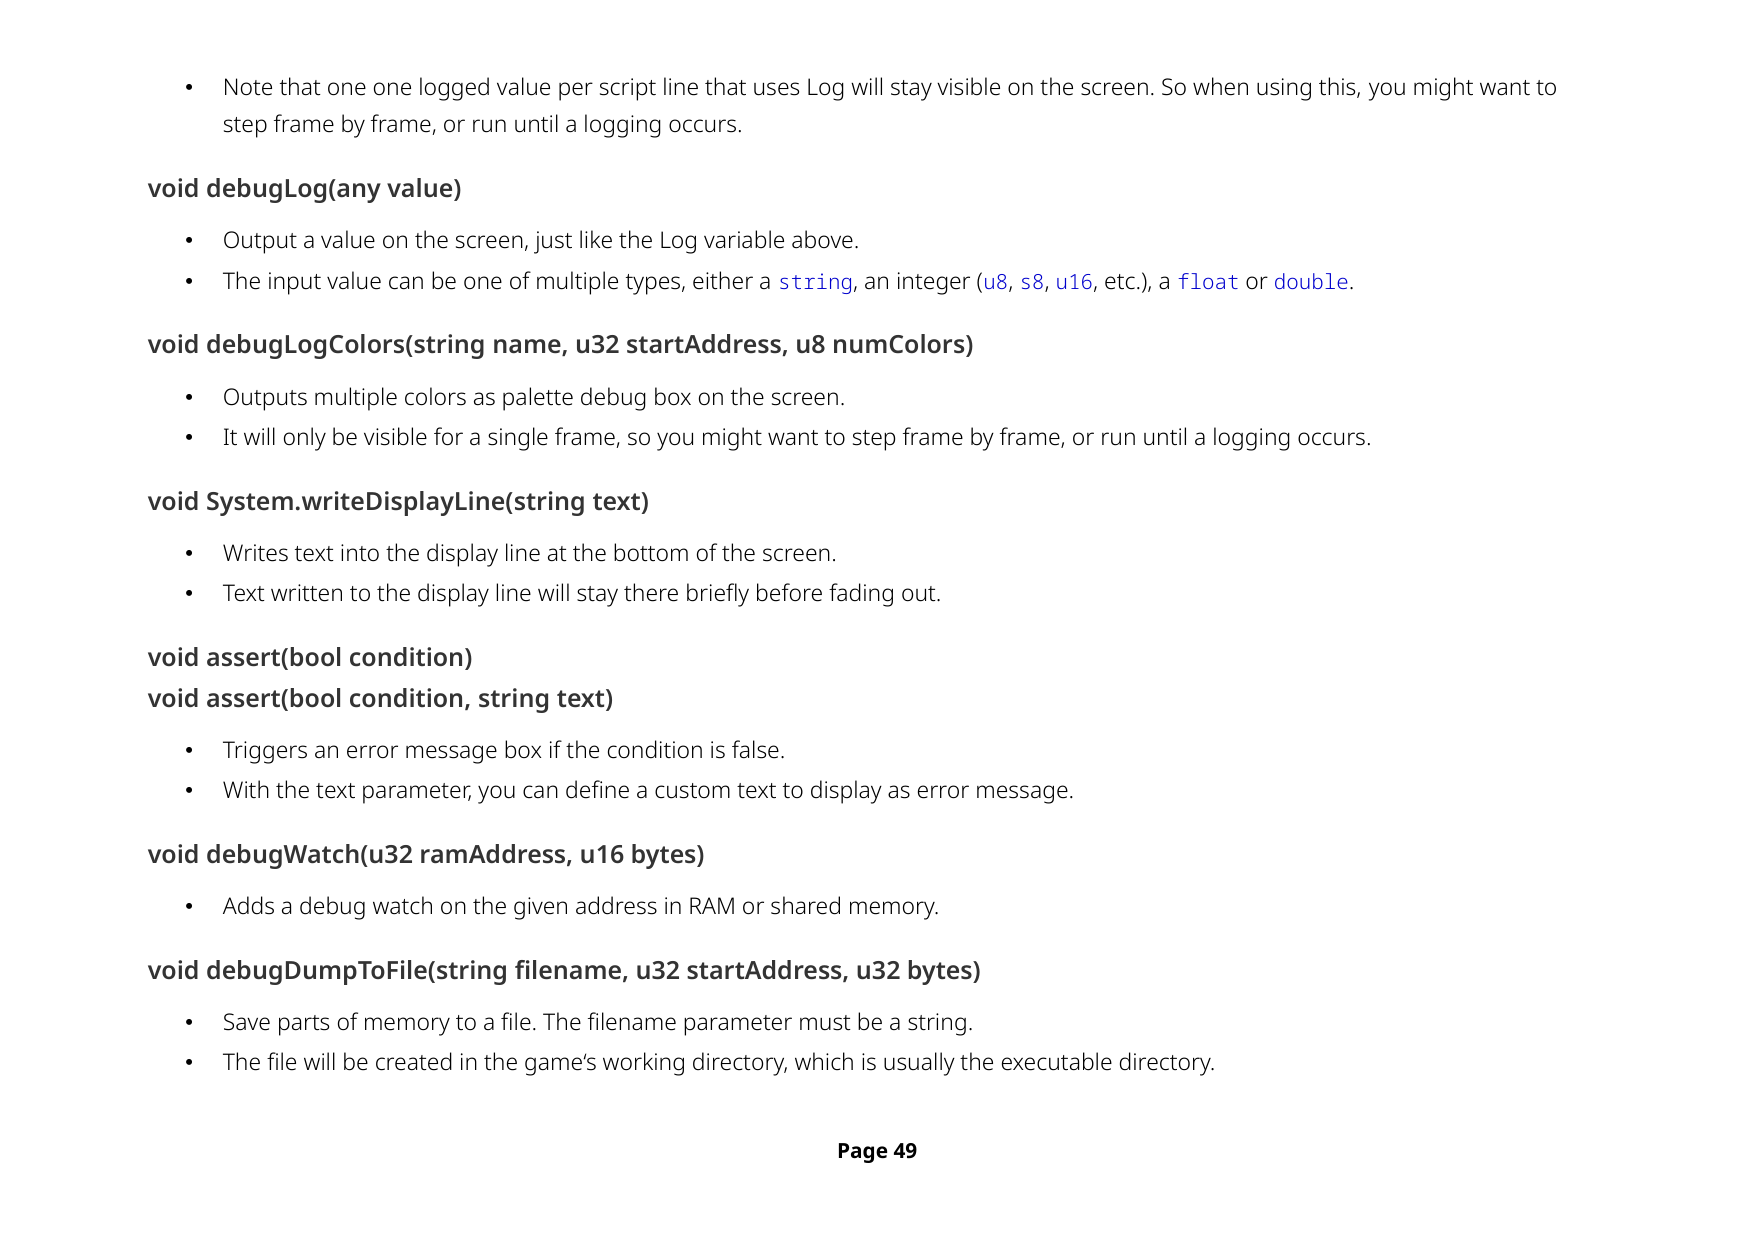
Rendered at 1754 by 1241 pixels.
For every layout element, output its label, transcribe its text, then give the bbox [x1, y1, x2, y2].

list It will only be visible for a single frame, so you might want to step frame by frame, or run until a logging occurs. [185, 421, 1606, 452]
subtitle void debugWatch(u32 ramAddress, u16 bytes) [148, 837, 1606, 871]
list Note that one one logged value per script line that uses Log will stay visible on the screen. So when using this, you might want to step frame by frame, or run until a logging occurs. [185, 71, 1606, 139]
list Save parts of memory to a file. The filename parameter must be a string. [185, 1006, 1606, 1037]
list Adds a debug watch on the given address in RAM or shared memory. [185, 890, 1606, 921]
list The file will be created in the game‘s working directory, which is usually the executable directory. [185, 1046, 1606, 1077]
list Triggers an error message box if the condition is false. [185, 734, 1606, 765]
subtitle void System.writeDisplayLine(string text) [148, 483, 1606, 517]
list With the text parameter, you can define a custom text to display as error message. [185, 774, 1606, 805]
list Outputs multiple colors as palette debug box on the screen. [185, 380, 1606, 412]
list Output a value on the screen, just like the Log variable above. [185, 224, 1606, 255]
subtitle void debugLog(any value) [148, 171, 1606, 205]
list Text written to the display line will stay there briefly before fading out. [185, 577, 1606, 608]
list The input value can be one of multiple types, either a string, an integer (u8, s8, u16, etc.), a float or double. [185, 264, 1606, 296]
subtitle void debugDumpToFile(string filename, u32 startAddress, u32 bytes) [148, 952, 1606, 987]
subtitle void debugLogColors(string name, u32 startAddress, u8 numColors) [148, 327, 1606, 361]
list Writes text into the display line at the bottom of the screen. [185, 537, 1606, 568]
subtitle void assert(bool condition) void assert(bool condition, string text) [148, 639, 1606, 714]
